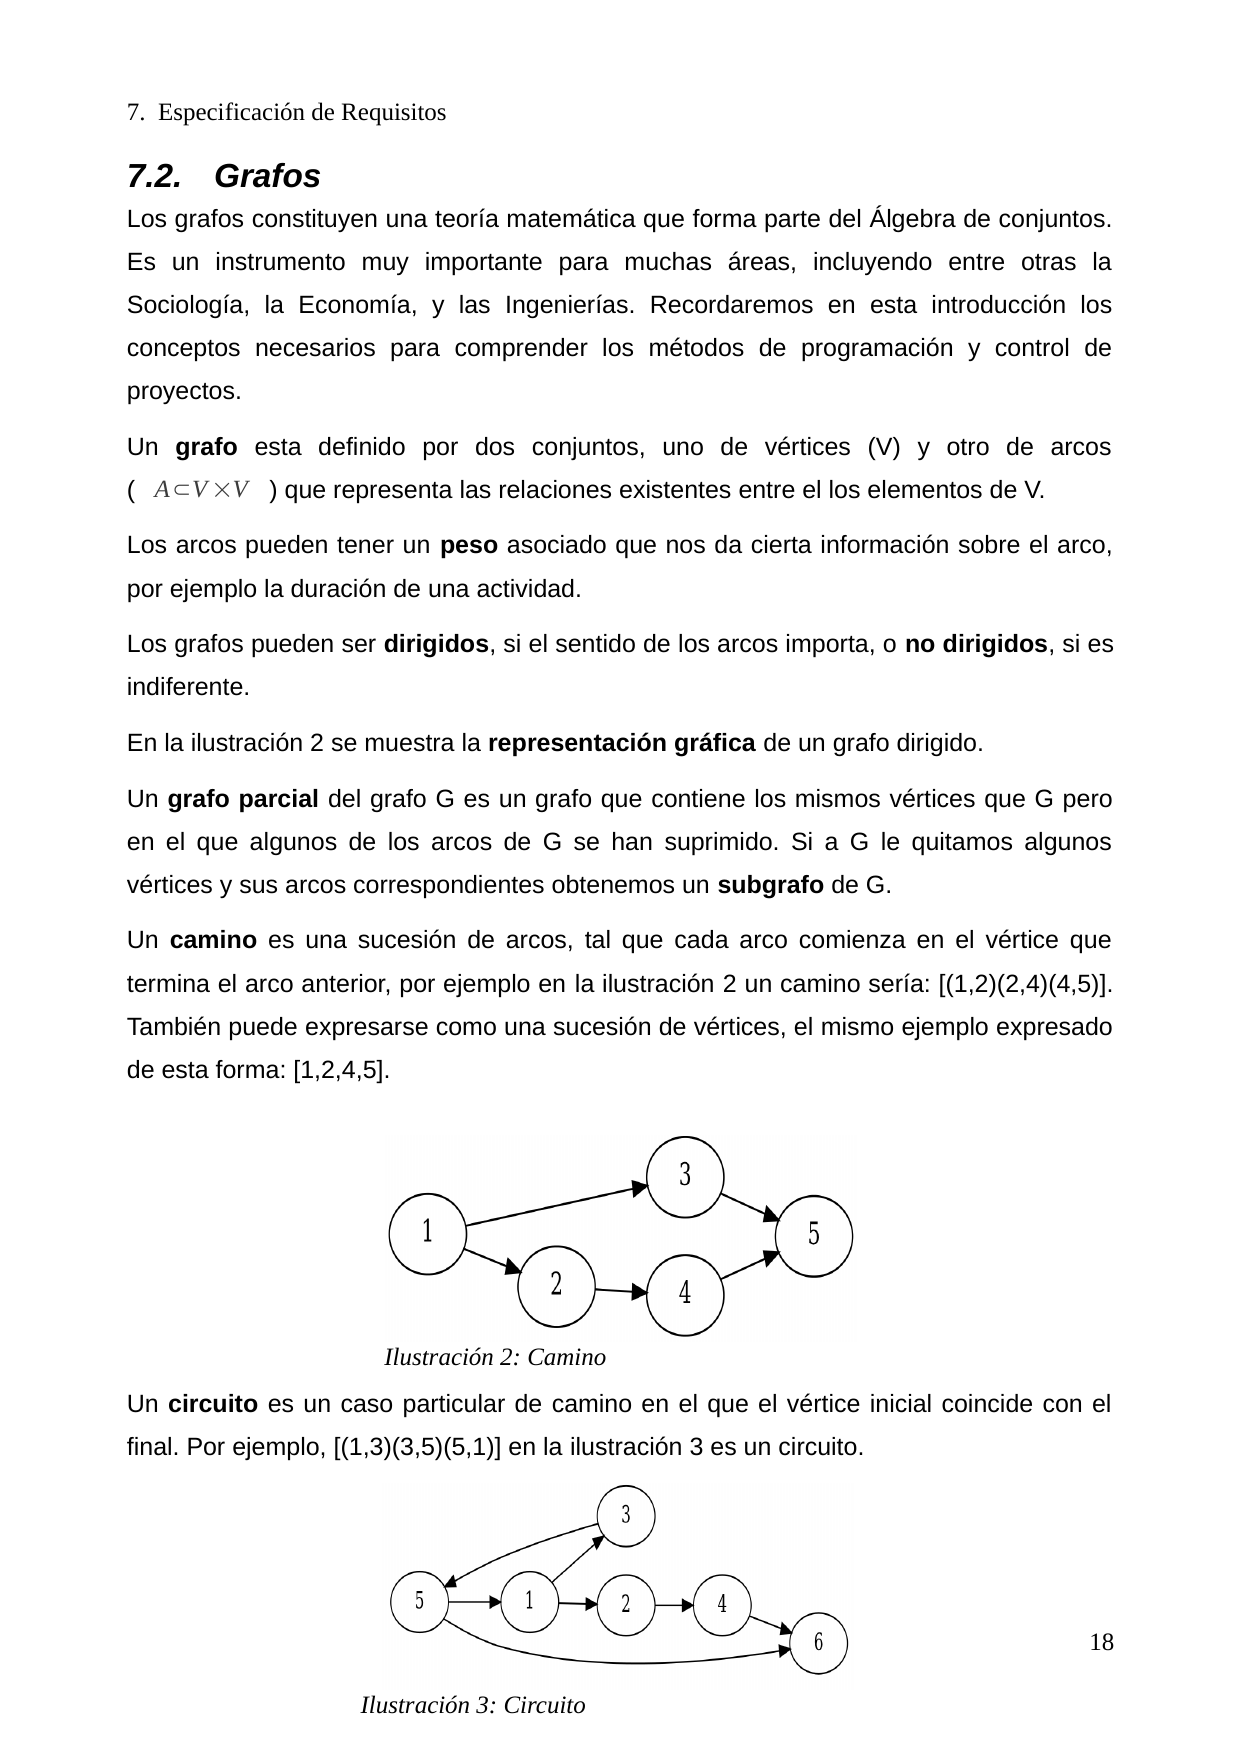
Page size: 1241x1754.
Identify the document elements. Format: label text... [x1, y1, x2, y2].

picture [384, 1135, 857, 1342]
text Un circuito es un caso particular de camino en el que el vértice inicial coincide con el final. Por ejemplo, [(1,3)(3,5)(5,1)] en la ilustración 3 es un circuito. [127, 1389, 1114, 1461]
text Ilustración 2: Camino [384, 1342, 856, 1370]
text Un grafo parcial del grafo G es un grafo que contiene los mismos vértices que G pero en el que algunos de los arcos de G se han suprimido. Si a G le quitamos algunos vértices y sus arcos correspondientes obtenemos un subgrafo de G. [127, 784, 1114, 899]
text En la ilustración 2 se muestra la representación gráfica de un grafo dirigido. [127, 728, 1114, 757]
text Los grafos constituyen una teoría matemática que forma parte del Álgebra de conjuntos. Es un instrumento muy importante para muchas áreas, incluyendo entre otras la Sociología, la Economía, y las Ingenierías. Recordaremos en esta introducción los conceptos necesarios para comprender los métodos de programación y control de proyectos. [127, 204, 1114, 405]
picture [381, 1483, 854, 1690]
text Un grafo esta definido por dos conjuntos, uno de vértices (V) y otro de arcos () que representa las relaciones existentes entre el los elementos de V. [127, 432, 1114, 504]
text Los grafos pueden ser dirigidos, si el sentido de los arcos importa, o no dirigidos, si es indiferente. [127, 629, 1114, 701]
text Un camino es una sucesión de arcos, tal que cada arco comienza en el vértice que termina el arco anterior, por ejemplo en la ilustración 2 un camino sería: [(1,2)(2,4)(4,5)]. También puede expresarse como una sucesión de vértices, el mismo ejemplo expresado de esta forma: [1,2,4,5]. [127, 926, 1114, 1084]
text Los arcos pueden tener un peso asociado que nos da cierta información sobre el arco, por ejemplo la duración de una actividad. [127, 531, 1114, 602]
text Ilustración 3: Circuito [360, 1690, 880, 1719]
subtitle Grafos [127, 156, 1114, 195]
